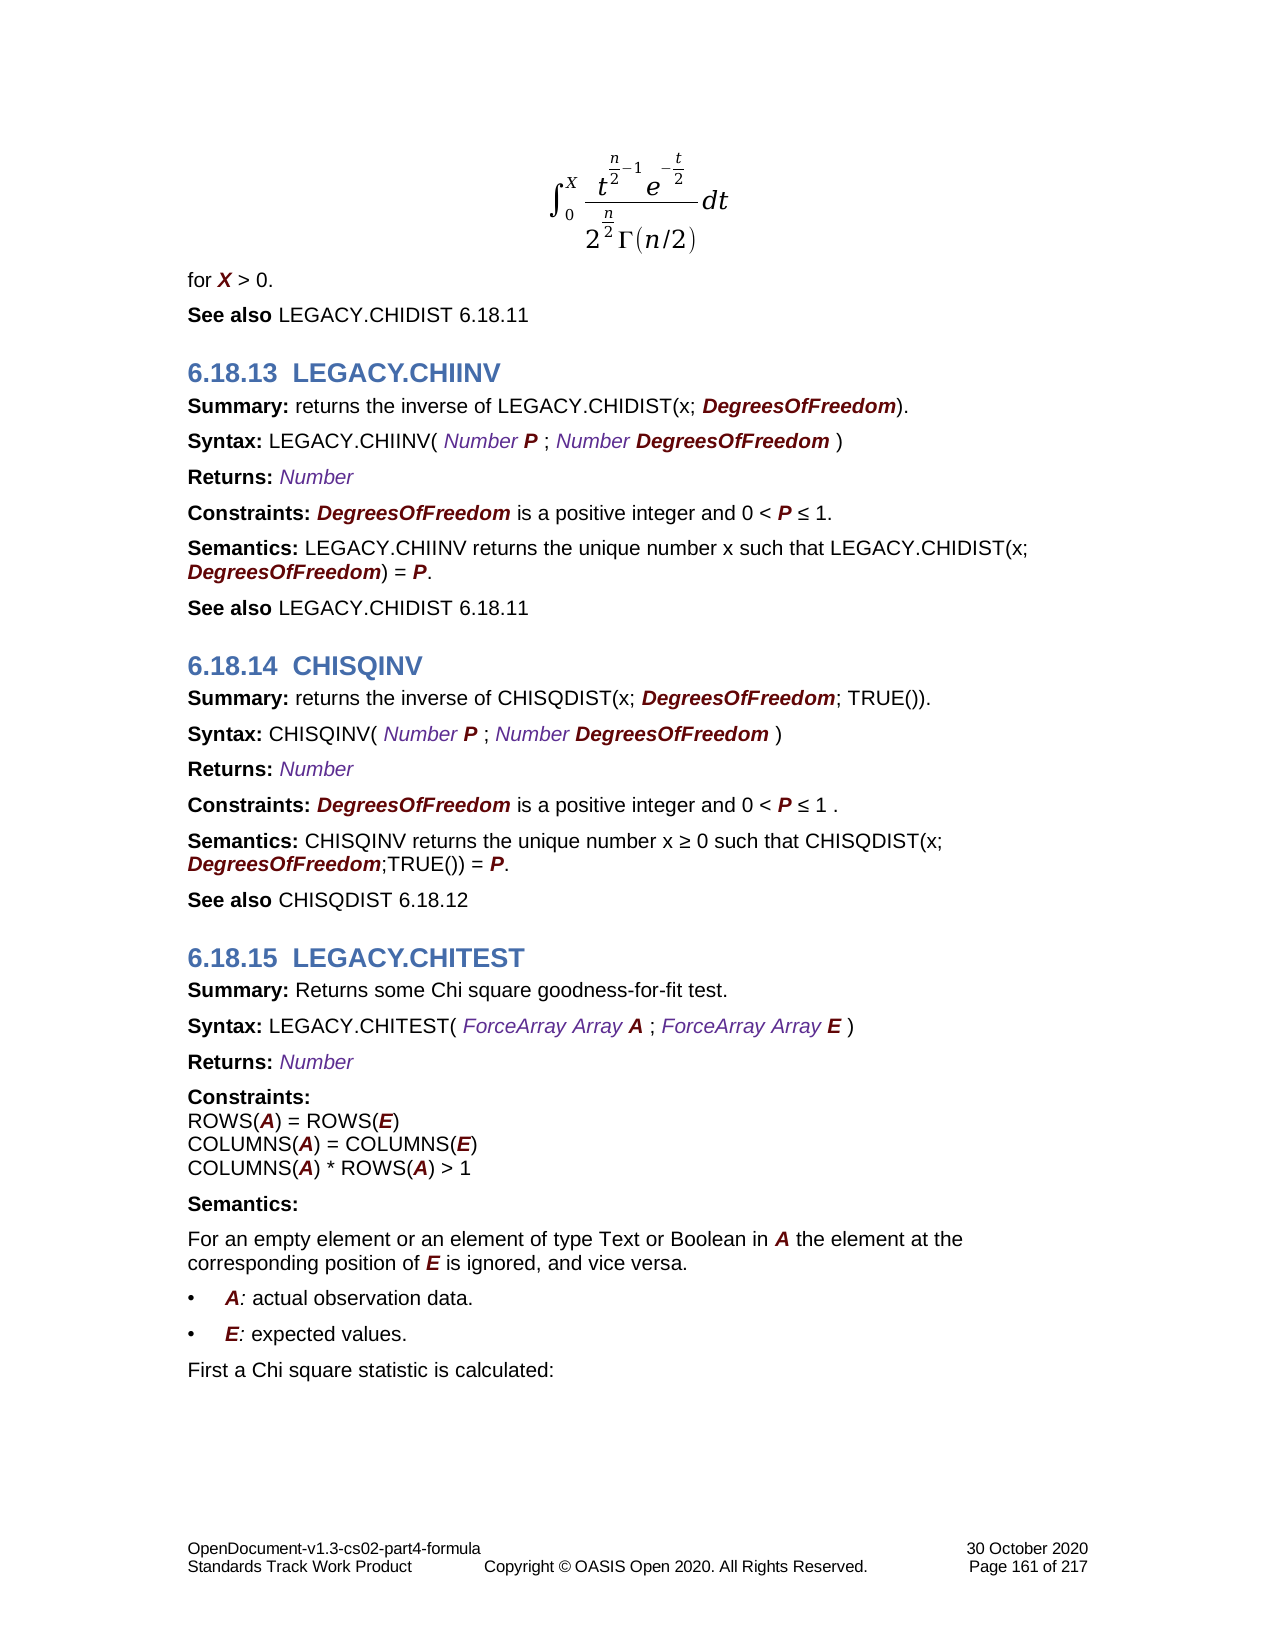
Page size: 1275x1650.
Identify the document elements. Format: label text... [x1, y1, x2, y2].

list A: actual observation data. [187, 1287, 1088, 1310]
text Syntax: LEGACY.CHITEST( ForceArray Array A ; ForceArray Array E ) [187, 1014, 1088, 1038]
text Syntax: LEGACY.CHIINV( Number P ; Number DegreesOfFreedom ) [187, 430, 1088, 453]
text Constraints: ROWS(A) = ROWS(E) COLUMNS(A) = COLUMNS(E) COLUMNS(A) * ROWS(A) > 1 [187, 1086, 1088, 1180]
text See also CHISQDIST 6.18.12 [187, 888, 1088, 912]
text Syntax: CHISQINV( Number P ; Number DegreesOfFreedom ) [187, 722, 1088, 746]
list E: expected values. [187, 1322, 1088, 1346]
text for X > 0. [187, 268, 1088, 292]
text Summary: Returns some Chi square goodness-for-fit test. [187, 979, 1088, 1002]
subtitle LEGACY.CHITEST [187, 943, 1088, 973]
text For an empty element or an element of type Text or Boolean in A the element at the corresponding position of E is ignored, and vice versa. [187, 1228, 1088, 1275]
text Constraints: DegreesOfFreedom is a positive integer and 0 < P ≤ 1. [187, 501, 1088, 525]
text Summary: returns the inverse of LEGACY.CHIDIST(x; DegreesOfFreedom). [187, 394, 1088, 418]
text Semantics: CHISQINV returns the unique number x ≥ 0 such that CHISQDIST(x; DegreesOfFreedom;TRUE()) = P. [187, 829, 1088, 876]
text Returns: Number [187, 466, 1088, 489]
text First a Chi square statistic is calculated: [187, 1358, 1088, 1382]
text Summary: returns the inverse of CHISQDIST(x; DegreesOfFreedom; TRUE()). [187, 687, 1088, 710]
subtitle CHISQINV [187, 651, 1088, 681]
subtitle LEGACY.CHIINV [187, 358, 1088, 388]
text Constraints: DegreesOfFreedom is a positive integer and 0 < P ≤ 1 . [187, 793, 1088, 817]
text See also LEGACY.CHIDIST 6.18.11 [187, 304, 1088, 327]
text See also LEGACY.CHIDIST 6.18.11 [187, 596, 1088, 619]
text Semantics: LEGACY.CHIINV returns the unique number x such that LEGACY.CHIDIST(x; DegreesOfFreedom) = P. [187, 537, 1088, 584]
text Returns: Number [187, 758, 1088, 781]
text Returns: Number [187, 1050, 1088, 1074]
text Semantics: [187, 1192, 1088, 1216]
